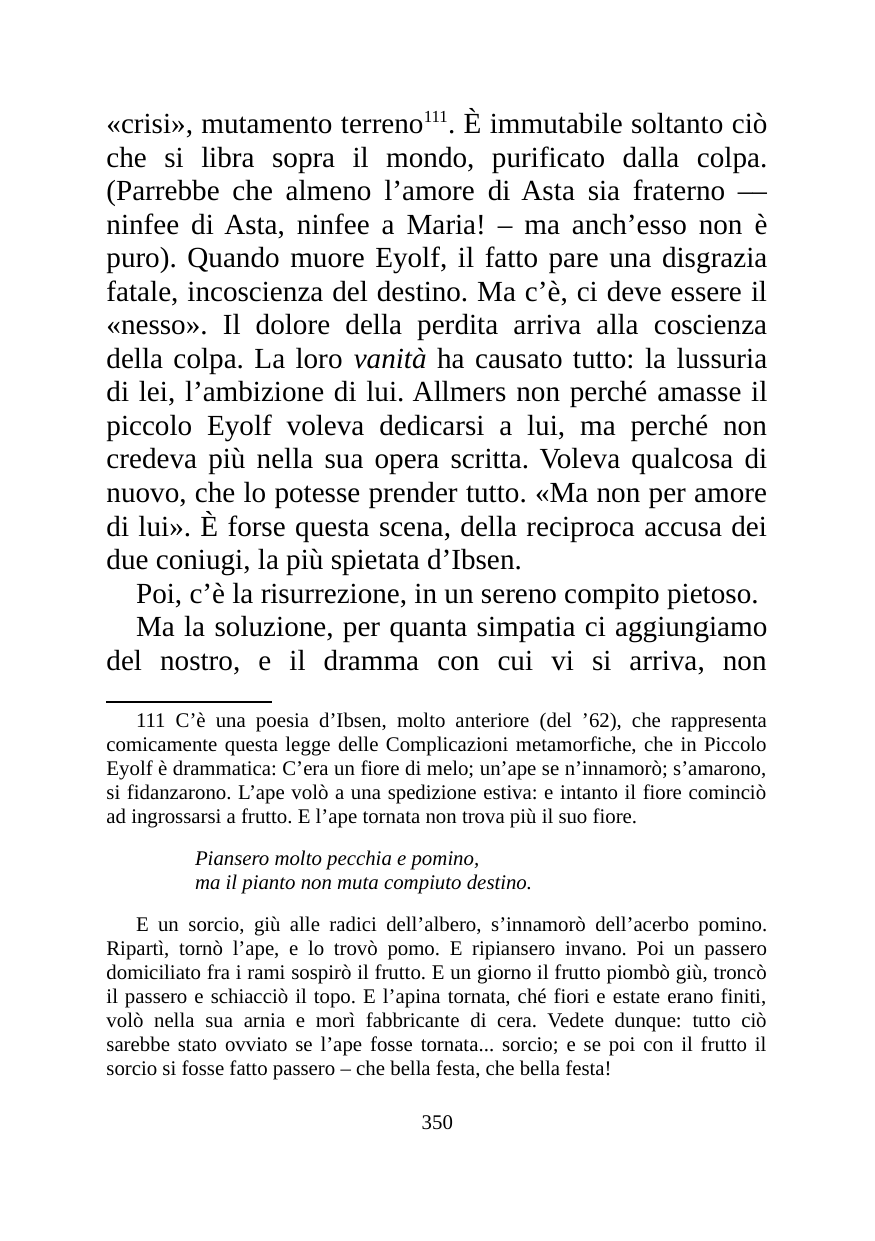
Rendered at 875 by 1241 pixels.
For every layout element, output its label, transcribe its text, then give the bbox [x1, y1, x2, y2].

text Piansero molto pecchia e pomino, ma il pianto non muta compiuto destino. [195, 846, 768, 894]
text Poi, c’è la risurrezione, in un sereno compito pietoso. [106, 576, 768, 609]
text Ma la soluzione, per quanta simpatia ci aggiungiamo del nostro, e il dramma con cui vi si arriva, non [106, 609, 768, 676]
text E un sorcio, giù alle radici dell’albero, s’innamorò dell’acerbo pomino. Ripartì, tornò l’ape, e lo trovò pomo. E ripiansero invano. Poi un passero domiciliato fra i rami sospirò il frutto. E un giorno il frutto piombò giù, troncò il passero e schiacciò il topo. E l’apina tornata, ché fiori e estate erano finiti, volò nella sua arnia e morì fabbricante di cera. Vedete dunque: tutto ciò sarebbe stato ovviato se l’ape fosse tornata... sorcio; e se poi con il frutto il sorcio si fosse fatto passero – che bella festa, che bella festa! [106, 912, 768, 1080]
text «crisi», mutamento terreno. È immutabile soltanto ciò che si libra sopra il mondo, purificato dalla colpa. (Parrebbe che almeno l’amore di Asta sia fraterno –– ninfee di Asta, ninfee a Maria! – ma anch’esso non è puro). Quando muore Eyolf, il fatto pare una disgrazia fatale, incoscienza del destino. Ma c’è, ci deve essere il «nesso». Il dolore della perdita arriva alla coscienza della colpa. La loro vanità ha causato tutto: la lussuria di lei, l’ambizione di lui. Allmers non perché amasse il piccolo Eyolf voleva dedicarsi a lui, ma perché non credeva più nella sua opera scritta. Voleva qualcosa di nuovo, che lo potesse prender tutto. «Ma non per amore di lui». È forse questa scena, della reciproca accusa dei due coniugi, la più spietata d’Ibsen. [106, 106, 768, 576]
text C’è una poesia d’Ibsen, molto anteriore (del ’62), che rappresenta comicamente questa legge delle Complicazioni metamorfiche, che in Piccolo Eyolf è drammatica: C’era un fiore di melo; un’ape se n’innamorò; s’amarono, si fidanzarono. L’ape volò a una spedizione estiva: e intanto il fiore cominciò ad ingrossarsi a frutto. E l’ape tornata non trova più il suo fiore. [106, 708, 768, 828]
